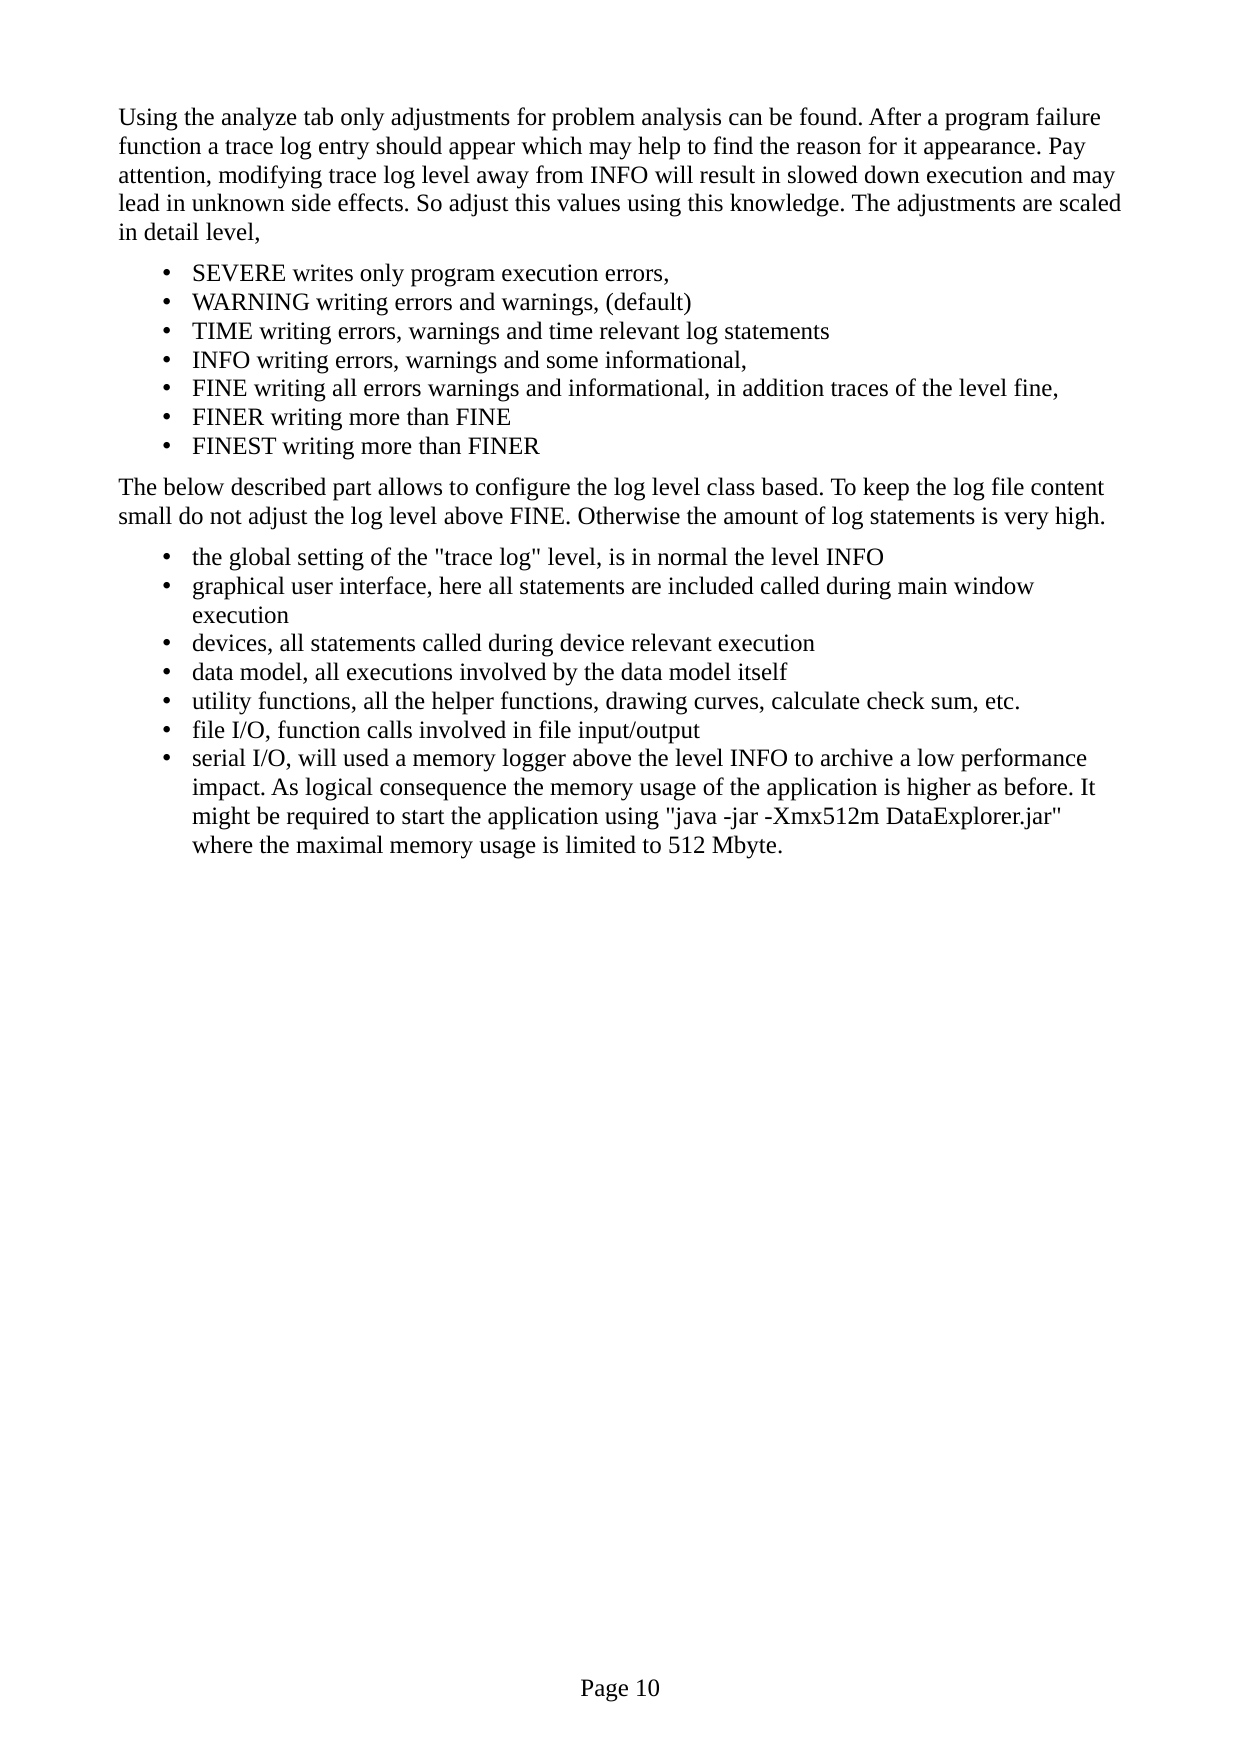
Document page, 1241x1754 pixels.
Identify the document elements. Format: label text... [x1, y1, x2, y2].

list file I/O, function calls involved in file input/output [162, 715, 1122, 743]
list data model, all executions involved by the data model itself [162, 657, 1122, 686]
list FINEST writing more than FINER [162, 431, 1122, 460]
list FINER writing more than FINE [162, 402, 1122, 431]
list SEVERE writes only program execution errors, [162, 258, 1122, 287]
list devices, all statements called during device relevant execution [162, 628, 1122, 657]
list TIME writing errors, warnings and time relevant log statements [162, 316, 1122, 345]
list FINE writing all errors warnings and informational, in addition traces of the level fine, [162, 373, 1122, 402]
list WARNING writing errors and warnings, (default) [162, 287, 1122, 316]
list the global setting of the "trace log" level, is in normal the level INFO [162, 542, 1122, 571]
list utility functions, all the helper functions, drawing curves, calculate check sum, etc. [162, 686, 1122, 715]
text Using the analyze tab only adjustments for problem analysis can be found. After a program failure function a trace log entry should appear which may help to find the reason for it appearance. Pay attention, modifying trace log level away from INFO will result in slowed down execution and may lead in unknown side effects. So adjust this values using this knowledge. The adjustments are scaled in detail level, [118, 102, 1122, 246]
list INFO writing errors, warnings and some informational, [162, 345, 1122, 373]
text The below described part allows to configure the log level class based. To keep the log file content small do not adjust the log level above FINE. Otherwise the amount of log statements is very high. [118, 472, 1122, 530]
list serial I/O, will used a memory logger above the level INFO to archive a low performance impact. As logical consequence the memory usage of the application is higher as before. It might be required to start the application using "java -jar -Xmx512m DataExplorer.jar" where the maximal memory usage is limited to 512 Mbyte. [162, 743, 1122, 858]
list graphical user interface, here all statements are included called during main window execution [162, 571, 1122, 628]
